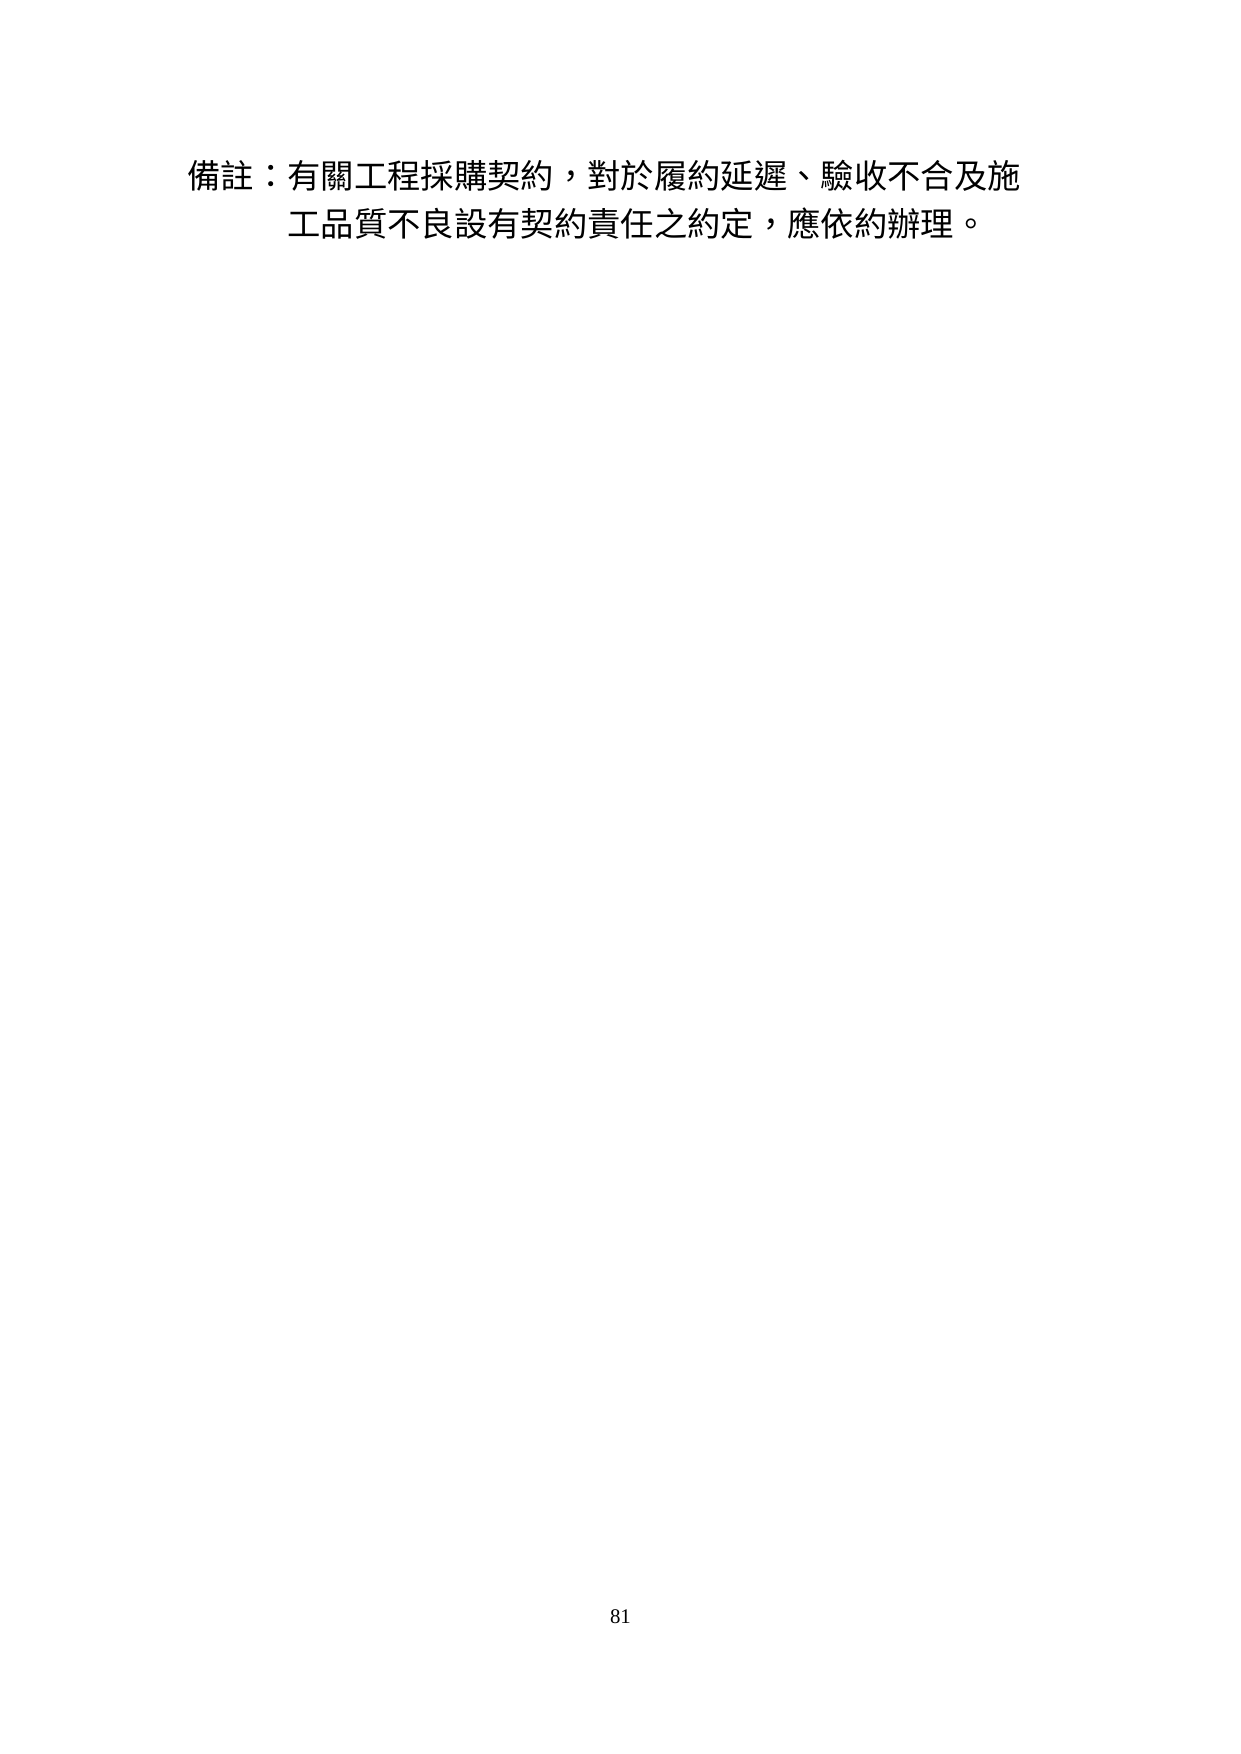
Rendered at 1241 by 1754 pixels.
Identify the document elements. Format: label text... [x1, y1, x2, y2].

text 備註：有關工程採購契約，對於履約延遲、驗收不合及施工品質不良設有契約責任之約定，應依約辦理。 [187, 150, 1053, 246]
